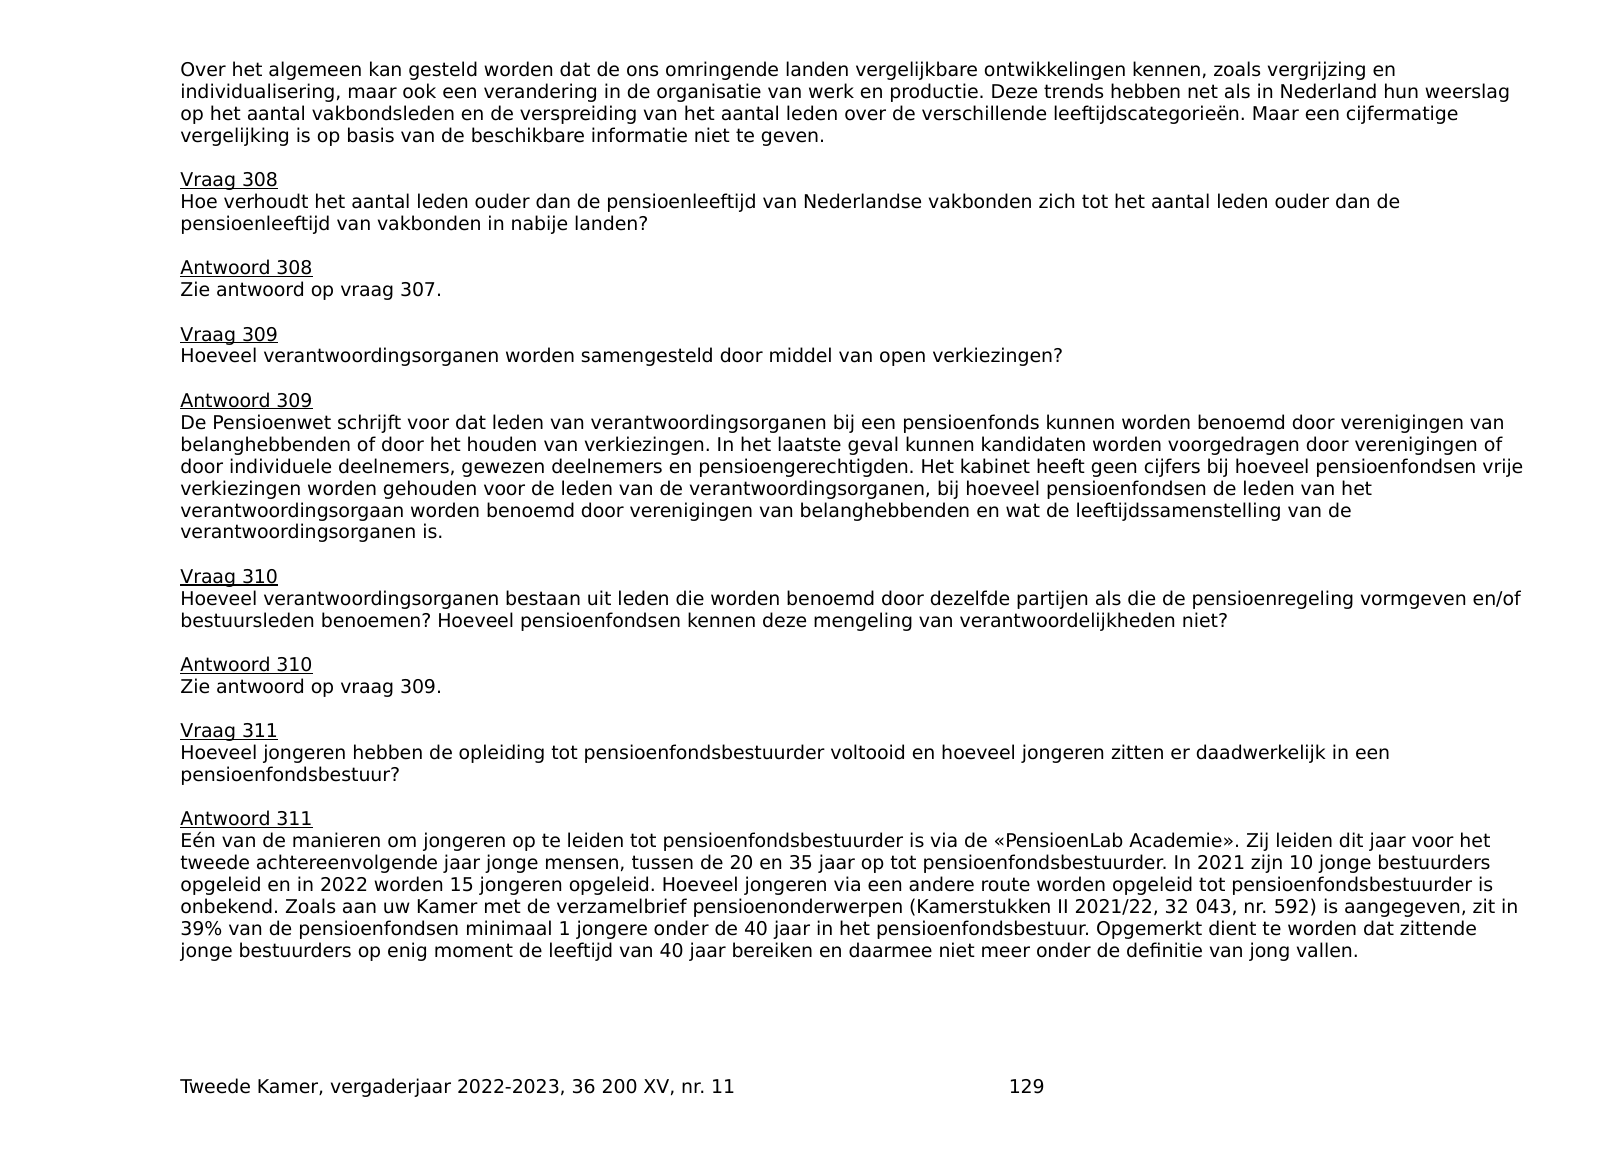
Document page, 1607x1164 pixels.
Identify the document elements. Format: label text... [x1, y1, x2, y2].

text Over het algemeen kan gesteld worden dat de ons omringende landen vergelijkbare ontwikkelingen kennen, zoals vergrijzing en individualisering, maar ook een verandering in de organisatie van werk en productie. Deze trends hebben net als in Nederland hun weerslag op het aantal vakbondsleden en de verspreiding van het aantal leden over de verschillende leeftijdscategorieën. Maar een cijfermatige vergelijking is op basis van de beschikbare informatie niet te geven. [180, 59, 1529, 147]
text De Pensioenwet schrijft voor dat leden van verantwoordingsorganen bij een pensioenfonds kunnen worden benoemd door verenigingen van belanghebbenden of door het houden van verkiezingen. In het laatste geval kunnen kandidaten worden voorgedragen door verenigingen of door individuele deelnemers, gewezen deelnemers en pensioengerechtigden. Het kabinet heeft geen cijfers bij hoeveel pensioenfondsen vrije verkiezingen worden gehouden voor de leden van de verantwoordingsorganen, bij hoeveel pensioenfondsen de leden van het verantwoordingsorgaan worden benoemd door verenigingen van belanghebbenden en wat de leeftijdssamenstelling van de verantwoordingsorganen is. [180, 412, 1529, 543]
subtitle Antwoord 311 [180, 808, 1529, 830]
subtitle Vraag 308 [180, 169, 1529, 191]
subtitle Antwoord 308 [180, 257, 1529, 279]
subtitle Antwoord 310 [180, 654, 1529, 676]
subtitle Vraag 310 [180, 566, 1529, 588]
subtitle Vraag 309 [180, 323, 1529, 345]
text Hoe verhoudt het aantal leden ouder dan de pensioenleeftijd van Nederlandse vakbonden zich tot het aantal leden ouder dan de pensioenleeftijd van vakbonden in nabije landen? [180, 191, 1529, 235]
text Zie antwoord op vraag 309. [180, 676, 1529, 698]
subtitle Antwoord 309 [180, 389, 1529, 412]
text Hoeveel verantwoordingsorganen bestaan uit leden die worden benoemd door dezelfde partijen als die de pensioenregeling vormgeven en/of bestuursleden benoemen? Hoeveel pensioenfondsen kennen deze mengeling van verantwoordelijkheden niet? [180, 588, 1529, 632]
text Zie antwoord op vraag 307. [180, 279, 1529, 301]
subtitle Vraag 311 [180, 720, 1529, 742]
text Hoeveel jongeren hebben de opleiding tot pensioenfondsbestuurder voltooid en hoeveel jongeren zitten er daadwerkelijk in een pensioenfondsbestuur? [180, 742, 1529, 786]
text Hoeveel verantwoordingsorganen worden samengesteld door middel van open verkiezingen? [180, 345, 1529, 367]
text Eén van de manieren om jongeren op te leiden tot pensioenfondsbestuurder is via de «PensioenLab Academie». Zij leiden dit jaar voor het tweede achtereenvolgende jaar jonge mensen, tussen de 20 en 35 jaar op tot pensioenfondsbestuurder. In 2021 zijn 10 jonge bestuurders opgeleid en in 2022 worden 15 jongeren opgeleid. Hoeveel jongeren via een andere route worden opgeleid tot pensioenfondsbestuurder is onbekend. Zoals aan uw Kamer met de verzamelbrief pensioenonderwerpen (Kamerstukken II 2021/22, 32 043, nr. 592) is aangegeven, zit in 39% van de pensioenfondsen minimaal 1 jongere onder de 40 jaar in het pensioenfondsbestuur. Opgemerkt dient te worden dat zittende jonge bestuurders op enig moment de leeftijd van 40 jaar bereiken en daarmee niet meer onder de definitie van jong vallen. [180, 830, 1529, 962]
